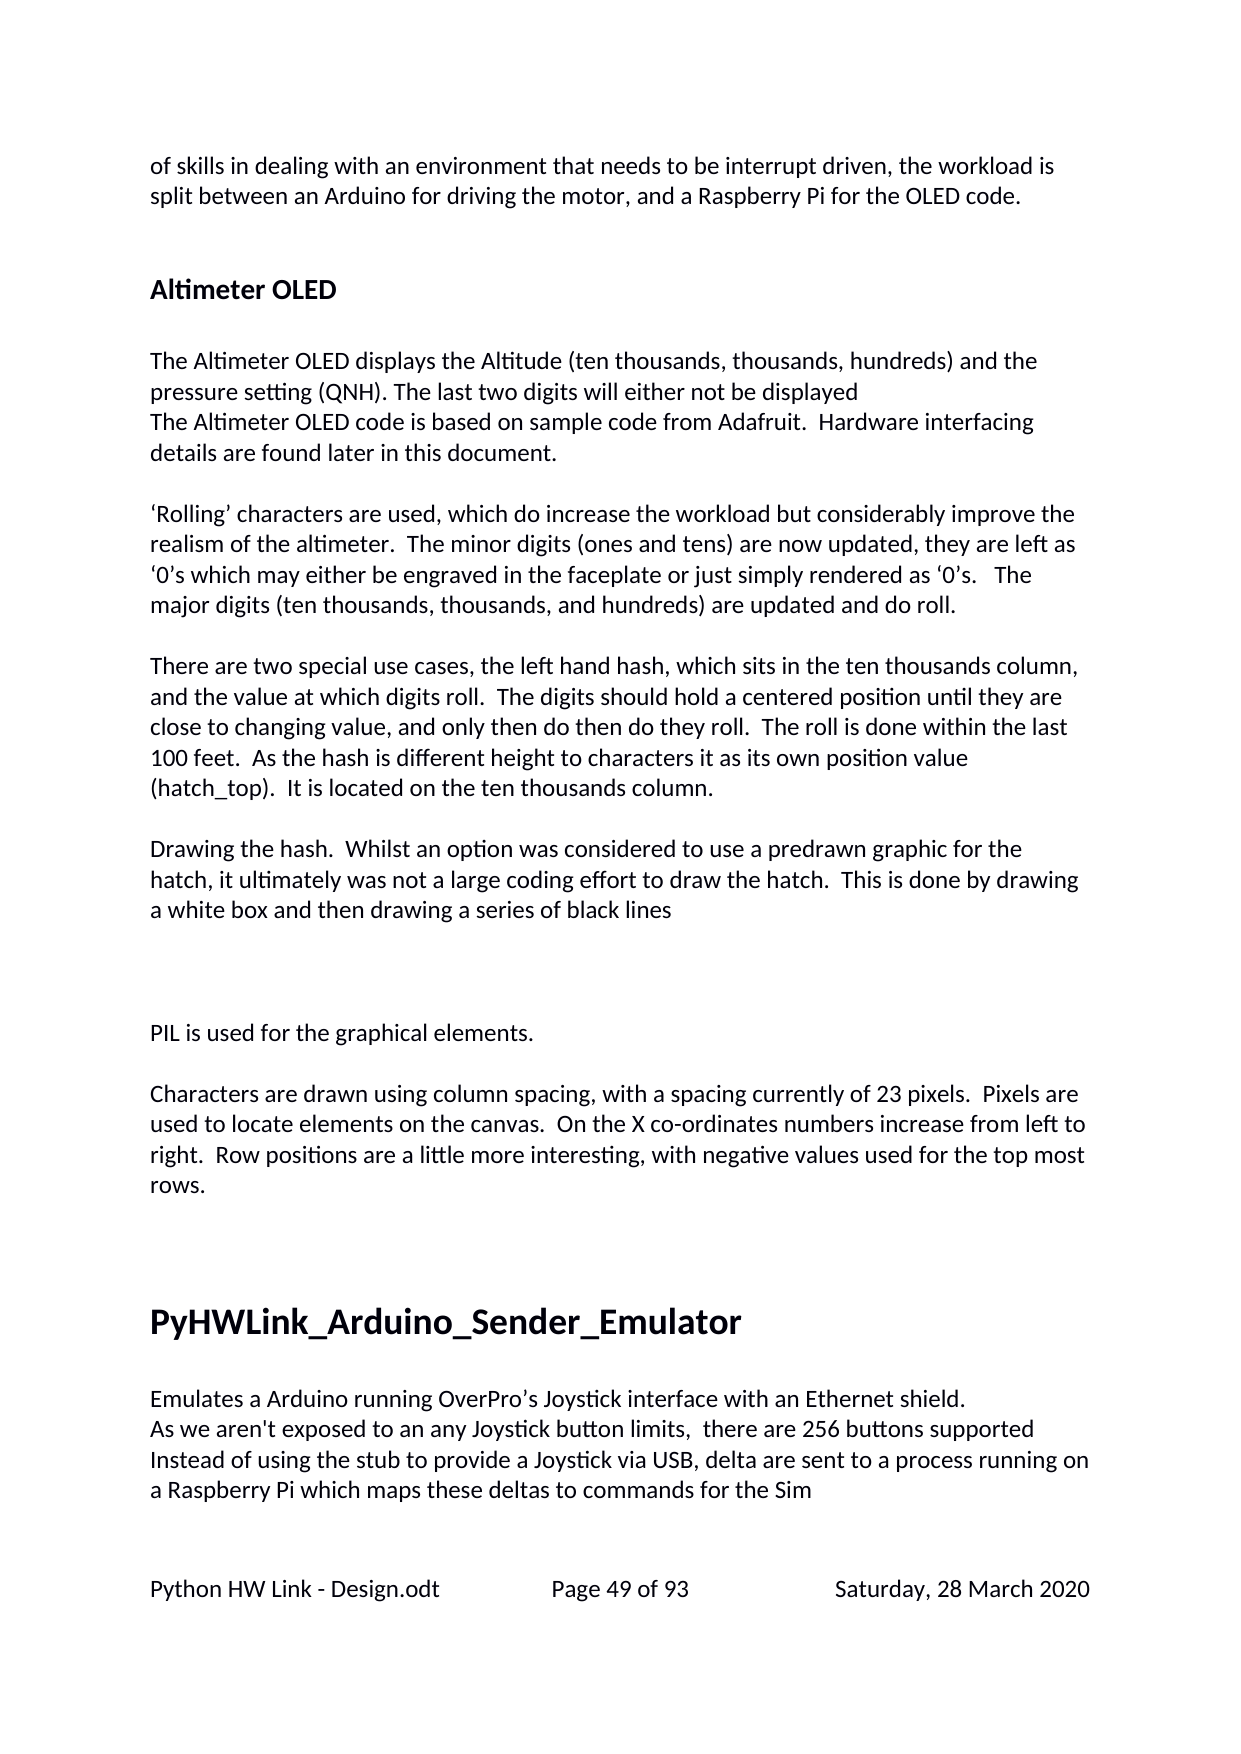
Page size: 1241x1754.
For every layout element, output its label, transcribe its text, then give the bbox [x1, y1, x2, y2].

subtitle PyHWLink_Arduino_Sender_Emulator [150, 1298, 1090, 1344]
text As we aren't exposed to an any Joystick button limits, there are 256 buttons supported [150, 1413, 1090, 1444]
text of skills in dealing with an environment that needs to be interrupt driven, the workload is split between an Arduino for driving the motor, and a Raspberry Pi for the OLED code. [150, 150, 1090, 211]
text There are two special use cases, the left hand hash, which sits in the ten thousands column, and the value at which digits roll. The digits should hold a centered position until they are close to changing value, and only then do then do they roll. The roll is done within the last 100 feet. As the hash is different height to characters it as its own position value (hatch_top). It is located on the ten thousands column. [150, 650, 1090, 803]
text PIL is used for the graphical elements. [150, 1017, 1090, 1047]
text Emulates a Arduino running OverPro’s Joystick interface with an Ethernet shield. [150, 1383, 1090, 1413]
subtitle Altimeter OLED [150, 271, 1090, 306]
text Drawing the hash. Whilst an option was considered to use a predrawn graphic for the hatch, it ultimately was not a large coding effort to draw the hatch. This is done by drawing a white box and then drawing a series of black lines [150, 833, 1090, 925]
text Characters are drawn using column spacing, with a spacing currently of 23 pixels. Pixels are used to locate elements on the canvas. On the X co-ordinates numbers increase from left to right. Row positions are a little more interesting, with negative values used for the top most rows. [150, 1078, 1090, 1200]
text Instead of using the stub to provide a Joystick via USB, delta are sent to a process running on a Raspberry Pi which maps these deltas to commands for the Sim [150, 1444, 1090, 1505]
text The Altimeter OLED displays the Altitude (ten thousands, thousands, hundreds) and the pressure setting (QNH). The last two digits will either not be displayed [150, 345, 1090, 406]
text The Altimeter OLED code is based on sample code from Adafruit. Hardware interfacing details are found later in this document. [150, 406, 1090, 467]
text ‘Rolling’ characters are used, which do increase the workload but considerably improve the realism of the altimeter. The minor digits (ones and tens) are now updated, they are left as ‘0’s which may either be engraved in the faceplate or just simply rendered as ‘0’s. The major digits (ten thousands, thousands, and hundreds) are updated and do roll. [150, 498, 1090, 620]
